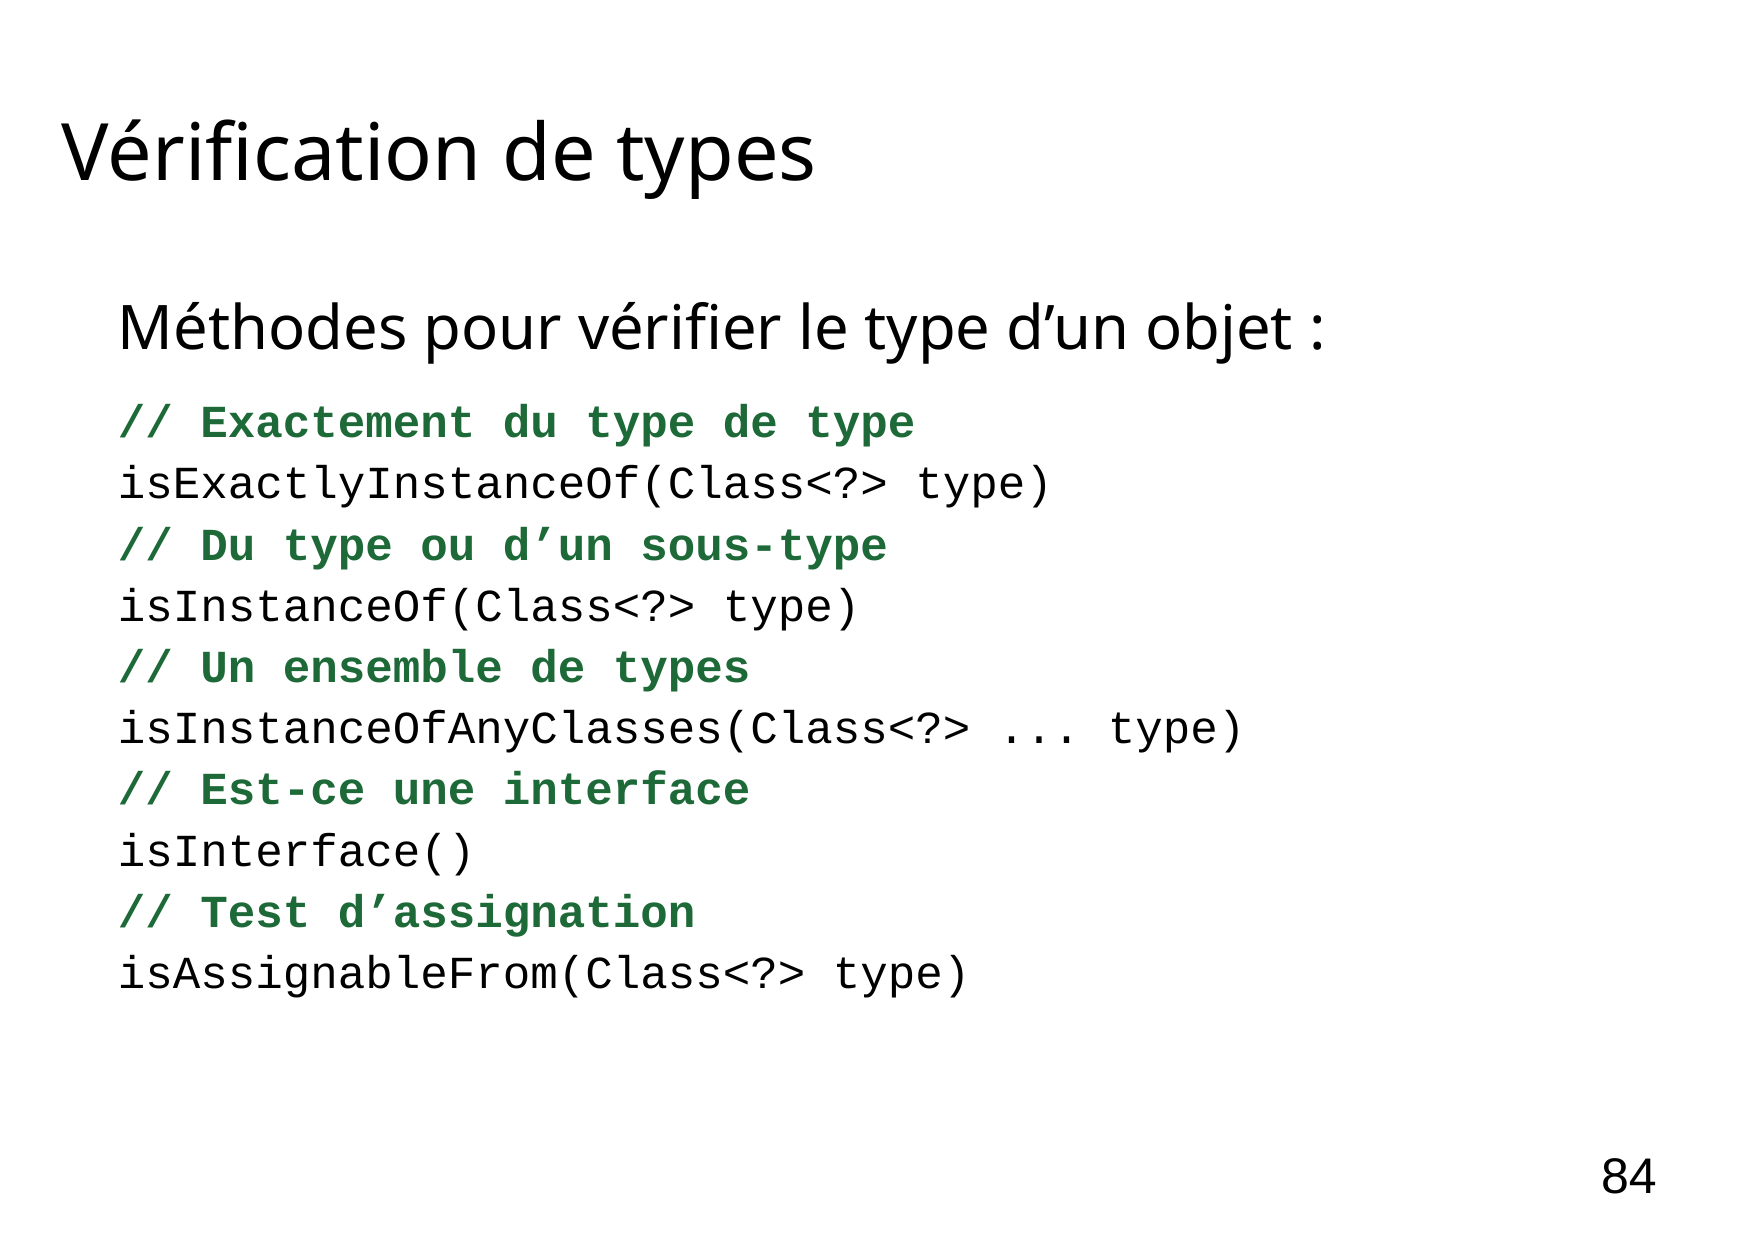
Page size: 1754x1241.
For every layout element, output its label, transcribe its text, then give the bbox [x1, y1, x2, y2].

title Vérification de types [59, 98, 1695, 309]
text_box Méthodes pour vérifier le type d’un objet : // Exactement du type de type isExactlyInstanceOf(Class<?> type) // Du type ou d’un sous-type isInstanceOf(Class<?> type) // Un ensemble de types isInstanceOfAnyClasses(Class<?> ... type) // Est-ce une interface isInterface() // Test d’assignation isAssignableFrom(Class<?> type) [115, 246, 1545, 998]
text_box 84 [1594, 1135, 1658, 1204]
